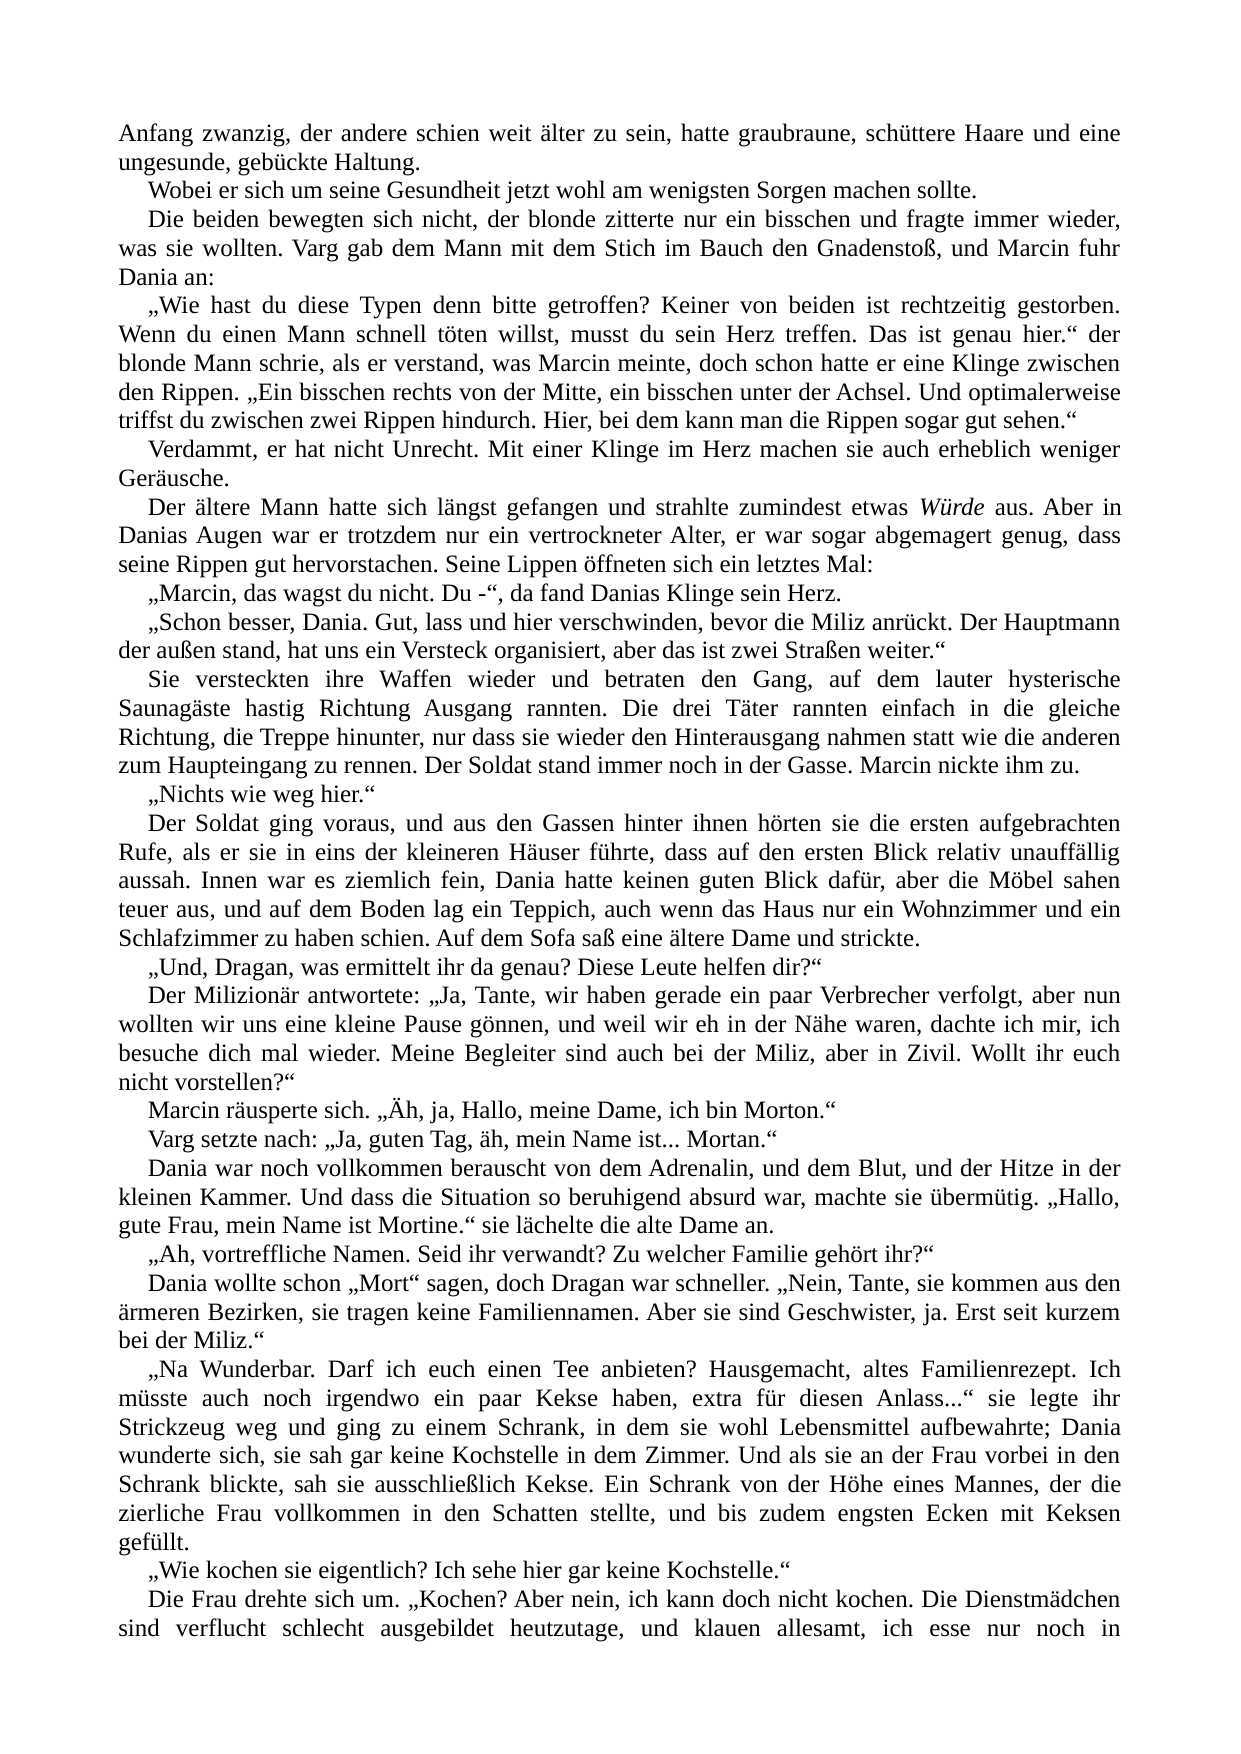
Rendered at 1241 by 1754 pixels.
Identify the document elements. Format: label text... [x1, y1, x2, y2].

text Dania war noch vollkommen berauscht von dem Adrenalin, und dem Blut, und der Hitze in der kleinen Kammer. Und dass die Situation so beruhigend absurd war, machte sie übermütig. „Hallo, gute Frau, mein Name ist Mortine.“ sie lächelte die alte Dame an. [118, 1153, 1122, 1239]
text Wobei er sich um seine Gesundheit jetzt wohl am wenigsten Sorgen machen sollte. [118, 176, 1122, 204]
text „Schon besser, Dania. Gut, lass und hier verschwinden, bevor die Miliz anrückt. Der Hauptmann der außen stand, hat uns ein Versteck organisiert, aber das ist zwei Straßen weiter.“ [118, 607, 1122, 664]
text „Ah, vortreffliche Namen. Seid ihr verwandt? Zu welcher Familie gehört ihr?“ [118, 1239, 1122, 1268]
text Der Soldat ging voraus, und aus den Gassen hinter ihnen hörten sie die ersten aufgebrachten Rufe, als er sie in eins der kleineren Häuser führte, dass auf den ersten Blick relativ unauffällig aussah. Innen war es ziemlich fein, Dania hatte keinen guten Blick dafür, aber die Möbel sahen teuer aus, und auf dem Boden lag ein Teppich, auch wenn das Haus nur ein Wohnzimmer und ein Schlafzimmer zu haben schien. Auf dem Sofa saß eine ältere Dame und strickte. [118, 808, 1122, 952]
text „Wie kochen sie eigentlich? Ich sehe hier gar keine Kochstelle.“ [118, 1556, 1122, 1584]
text Varg setzte nach: „Ja, guten Tag, äh, mein Name ist... Mortan.“ [118, 1124, 1122, 1153]
text Der Milizionär antwortete: „Ja, Tante, wir haben gerade ein paar Verbrecher verfolgt, aber nun wollten wir uns eine kleine Pause gönnen, und weil wir eh in der Nähe waren, dachte ich mir, ich besuche dich mal wieder. Meine Begleiter sind auch bei der Miliz, aber in Zivil. Wollt ihr euch nicht vorstellen?“ [118, 981, 1122, 1096]
text Marcin räusperte sich. „Äh, ja, Hallo, meine Dame, ich bin Morton.“ [118, 1096, 1122, 1124]
text Dania wollte schon „Mort“ sagen, doch Dragan war schneller. „Nein, Tante, sie kommen aus den ärmeren Bezirken, sie tragen keine Familiennamen. Aber sie sind Geschwister, ja. Erst seit kurzem bei der Miliz.“ [118, 1268, 1122, 1354]
text „Na Wunderbar. Darf ich euch einen Tee anbieten? Hausgemacht, altes Familienrezept. Ich müsste auch noch irgendwo ein paar Kekse haben, extra für diesen Anlass...“ sie legte ihr Strickzeug weg und ging zu einem Schrank, in dem sie wohl Lebensmittel aufbewahrte; Dania wunderte sich, sie sah gar keine Kochstelle in dem Zimmer. Und als sie an der Frau vorbei in den Schrank blickte, sah sie ausschließlich Kekse. Ein Schrank von der Höhe eines Mannes, der die zierliche Frau vollkommen in den Schatten stellte, und bis zudem engsten Ecken mit Keksen gefüllt. [118, 1354, 1122, 1556]
text Sie versteckten ihre Waffen wieder und betraten den Gang, auf dem lauter hysterische Saunagäste hastig Richtung Ausgang rannten. Die drei Täter rannten einfach in die gleiche Richtung, die Treppe hinunter, nur dass sie wieder den Hinterausgang nahmen statt wie die anderen zum Haupteingang zu rennen. Der Soldat stand immer noch in der Gasse. Marcin nickte ihm zu. [118, 664, 1122, 779]
text „Und, Dragan, was ermittelt ihr da genau? Diese Leute helfen dir?“ [118, 952, 1122, 981]
text Anfang zwanzig, der andere schien weit älter zu sein, hatte graubraune, schüttere Haare und eine ungesunde, gebückte Haltung. [118, 118, 1122, 176]
text Verdammt, er hat nicht Unrecht. Mit einer Klinge im Herz machen sie auch erheblich weniger Geräusche. [118, 434, 1122, 492]
text Der ältere Mann hatte sich längst gefangen und strahlte zumindest etwas Würde aus. Aber in Danias Augen war er trotzdem nur ein vertrockneter Alter, er war sogar abgemagert genug, dass seine Rippen gut hervorstachen. Seine Lippen öffneten sich ein letztes Mal: [118, 492, 1122, 578]
text „Nichts wie weg hier.“ [118, 779, 1122, 808]
text „Wie hast du diese Typen denn bitte getroffen? Keiner von beiden ist rechtzeitig gestorben. Wenn du einen Mann schnell töten willst, musst du sein Herz treffen. Das ist genau hier.“ der blonde Mann schrie, als er verstand, was Marcin meinte, doch schon hatte er eine Klinge zwischen den Rippen. „Ein bisschen rechts von der Mitte, ein bisschen unter der Achsel. Und optimalerweise triffst du zwischen zwei Rippen hindurch. Hier, bei dem kann man die Rippen sogar gut sehen.“ [118, 291, 1122, 434]
text Die beiden bewegten sich nicht, der blonde zitterte nur ein bisschen und fragte immer wieder, was sie wollten. Varg gab dem Mann mit dem Stich im Bauch den Gnadenstoß, und Marcin fuhr Dania an: [118, 204, 1122, 291]
text „Marcin, das wagst du nicht. Du -“, da fand Danias Klinge sein Herz. [118, 578, 1122, 607]
text Die Frau drehte sich um. „Kochen? Aber nein, ich kann doch nicht kochen. Die Dienstmädchen sind verflucht schlecht ausgebildet heutzutage, und klauen allesamt, ich esse nur noch in [118, 1584, 1122, 1642]
